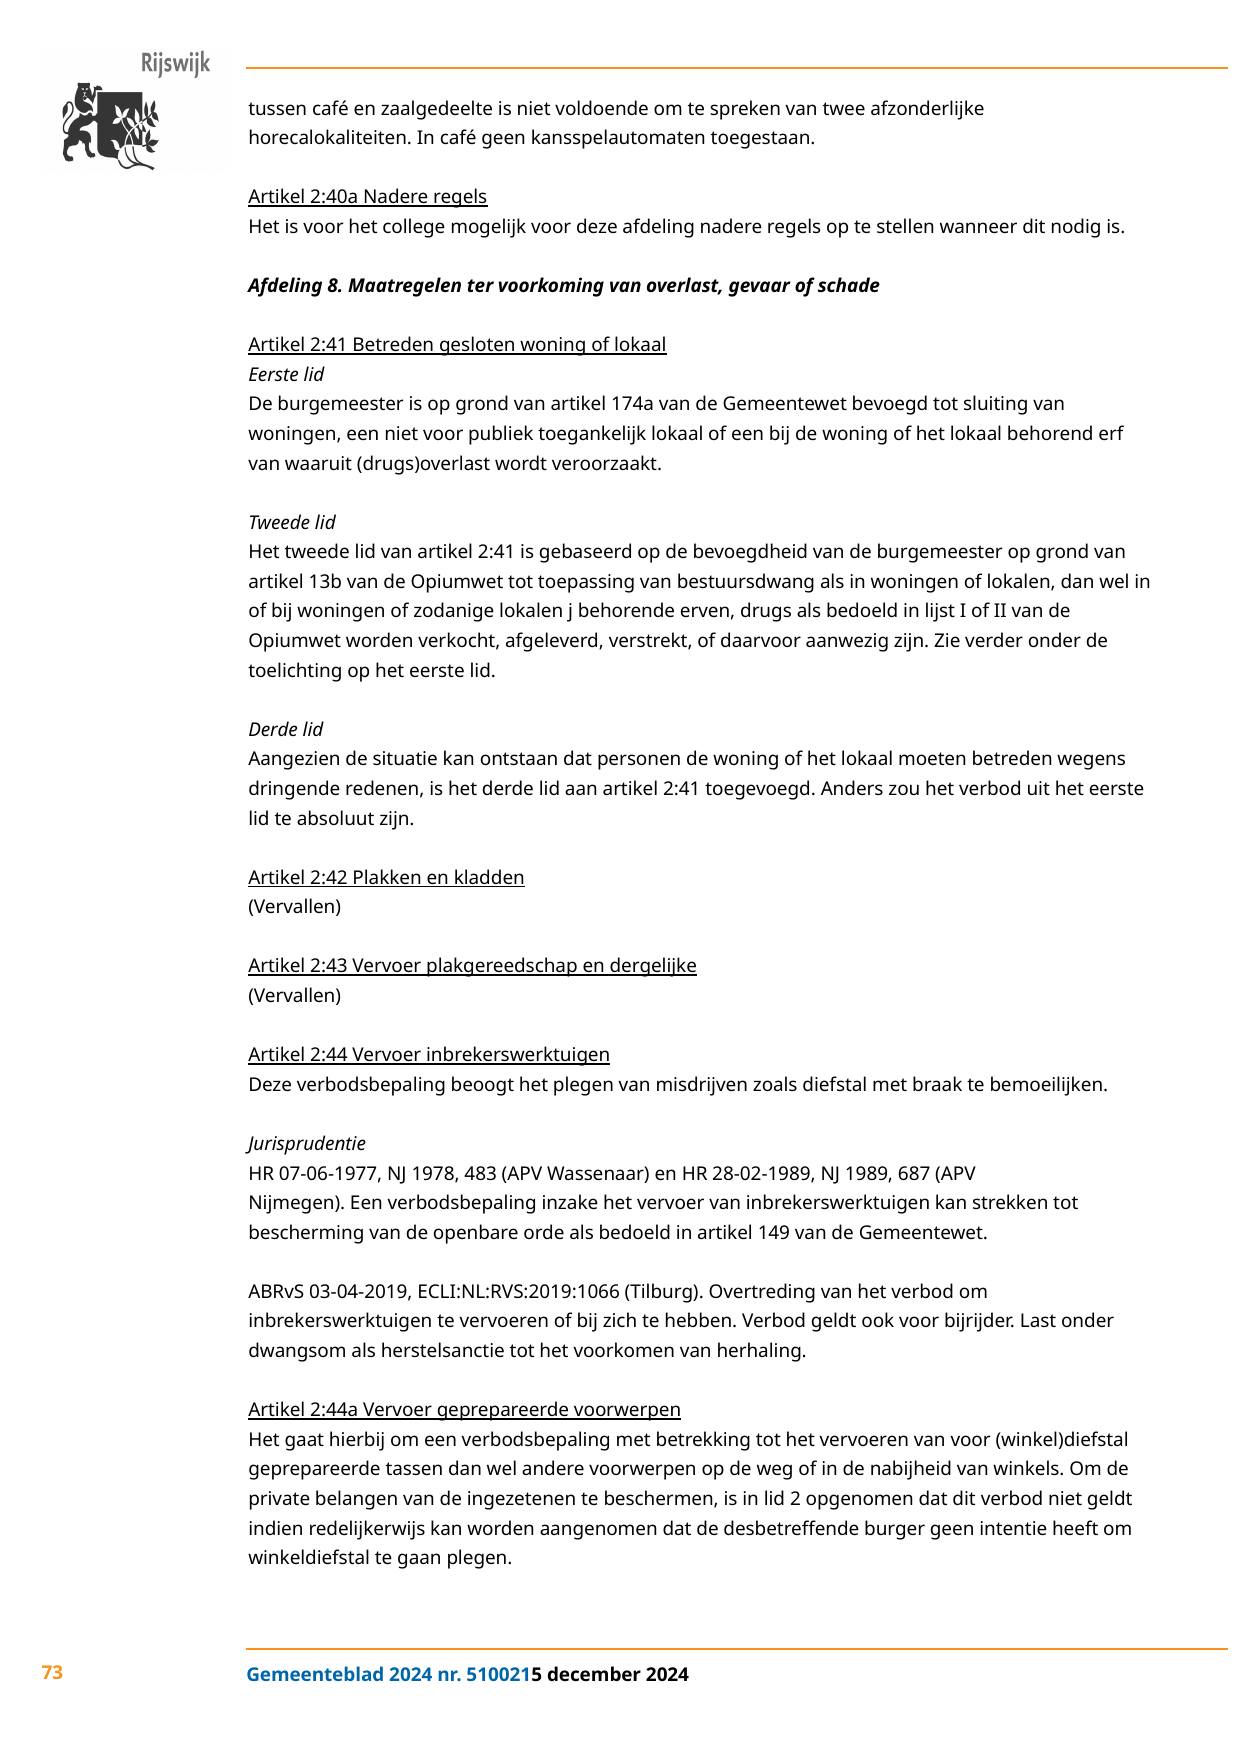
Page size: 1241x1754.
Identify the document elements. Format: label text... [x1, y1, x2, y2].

text (Vervallen) [248, 982, 1152, 1008]
text Derde lid [248, 716, 1152, 742]
text Artikel 2:41 Betreden gesloten woning of lokaal [248, 331, 1152, 357]
text Het is voor het college mogelijk voor deze afdeling nadere regels op te stellen wanneer dit nodig is. [248, 213, 1152, 239]
text HR 07-06-1977, NJ 1978, 483 (APV Wassenaar) en HR 28-02-1989, NJ 1989, 687 (APV [248, 1160, 1152, 1186]
text Aangezien de situatie kan ontstaan dat personen de woning of het lokaal moeten betreden wegens dringende redenen, is het derde lid aan artikel 2:41 toegevoegd. Anders zou het verbod uit het eerste lid te absoluut zijn. [248, 746, 1152, 831]
text Artikel 2:44a Vervoer geprepareerde voorwerpen [248, 1396, 1152, 1422]
text Eerste lid [248, 361, 1152, 387]
text ABRvS 03-04-2019, ECLI:NL:RVS:2019:1066 (Tilburg). Overtreding van het verbod om inbrekerswerktuigen te vervoeren of bij zich te hebben. Verbod geldt ook voor bijrijder. Last onder dwangsom als herstelsanctie tot het voorkomen van herhaling. [248, 1278, 1152, 1363]
text Artikel 2:42 Plakken en kladden [248, 864, 1152, 890]
text Afdeling 8. Maatregelen ter voorkoming van overlast, gevaar of schade [248, 272, 1152, 298]
text Artikel 2:44 Vervoer inbrekerswerktuigen [248, 1041, 1152, 1067]
text Het tweede lid van artikel 2:41 is gebaseerd op de bevoegdheid van de burgemeester op grond van artikel 13b van de Opiumwet tot toepassing van bestuursdwang als in woningen of lokalen, dan wel in of bij woningen of zodanige lokalen j behorende erven, drugs als bedoeld in lijst I of II van de Opiumwet worden verkocht, afgeleverd, verstrekt, of daarvoor aanwezig zijn. Zie verder onder de toelichting op het eerste lid. [248, 538, 1152, 683]
text (Vervallen) [248, 893, 1152, 919]
text Artikel 2:40a Nadere regels [248, 183, 1152, 209]
picture [41, 47, 231, 172]
text Deze verbodsbepaling beoogt het plegen van misdrijven zoals diefstal met braak te bemoeilijken. [248, 1071, 1152, 1097]
text Tweede lid [248, 509, 1152, 535]
text tussen café en zaalgedeelte is niet voldoende om te spreken van twee afzonderlijke horecalokaliteiten. In café geen kansspelautomaten toegestaan. [248, 95, 1152, 150]
text Jurisprudentie [248, 1130, 1152, 1156]
text Artikel 2:43 Vervoer plakgereedschap en dergelijke [248, 953, 1152, 978]
text De burgemeester is op grond van artikel 174a van de Gemeentewet bevoegd tot sluiting van woningen, een niet voor publiek toegankelijk lokaal of een bij de woning of het lokaal behorend erf van waaruit (drugs)overlast wordt veroorzaakt. [248, 391, 1152, 476]
text Het gaat hierbij om een verbodsbepaling met betrekking tot het vervoeren van voor (winkel)diefstal geprepareerde tassen dan wel andere voorwerpen op de weg of in de nabijheid van winkels. Om de private belangen van de ingezetenen te beschermen, is in lid 2 opgenomen dat dit verbod niet geldt indien redelijkerwijs kan worden aangenomen dat de desbetreffende burger geen intentie heeft om winkeldiefstal te gaan plegen. [248, 1426, 1152, 1570]
text Nijmegen). Een verbodsbepaling inzake het vervoer van inbrekerswerktuigen kan strekken tot bescherming van de openbare orde als bedoeld in artikel 149 van de Gemeentewet. [248, 1189, 1152, 1245]
